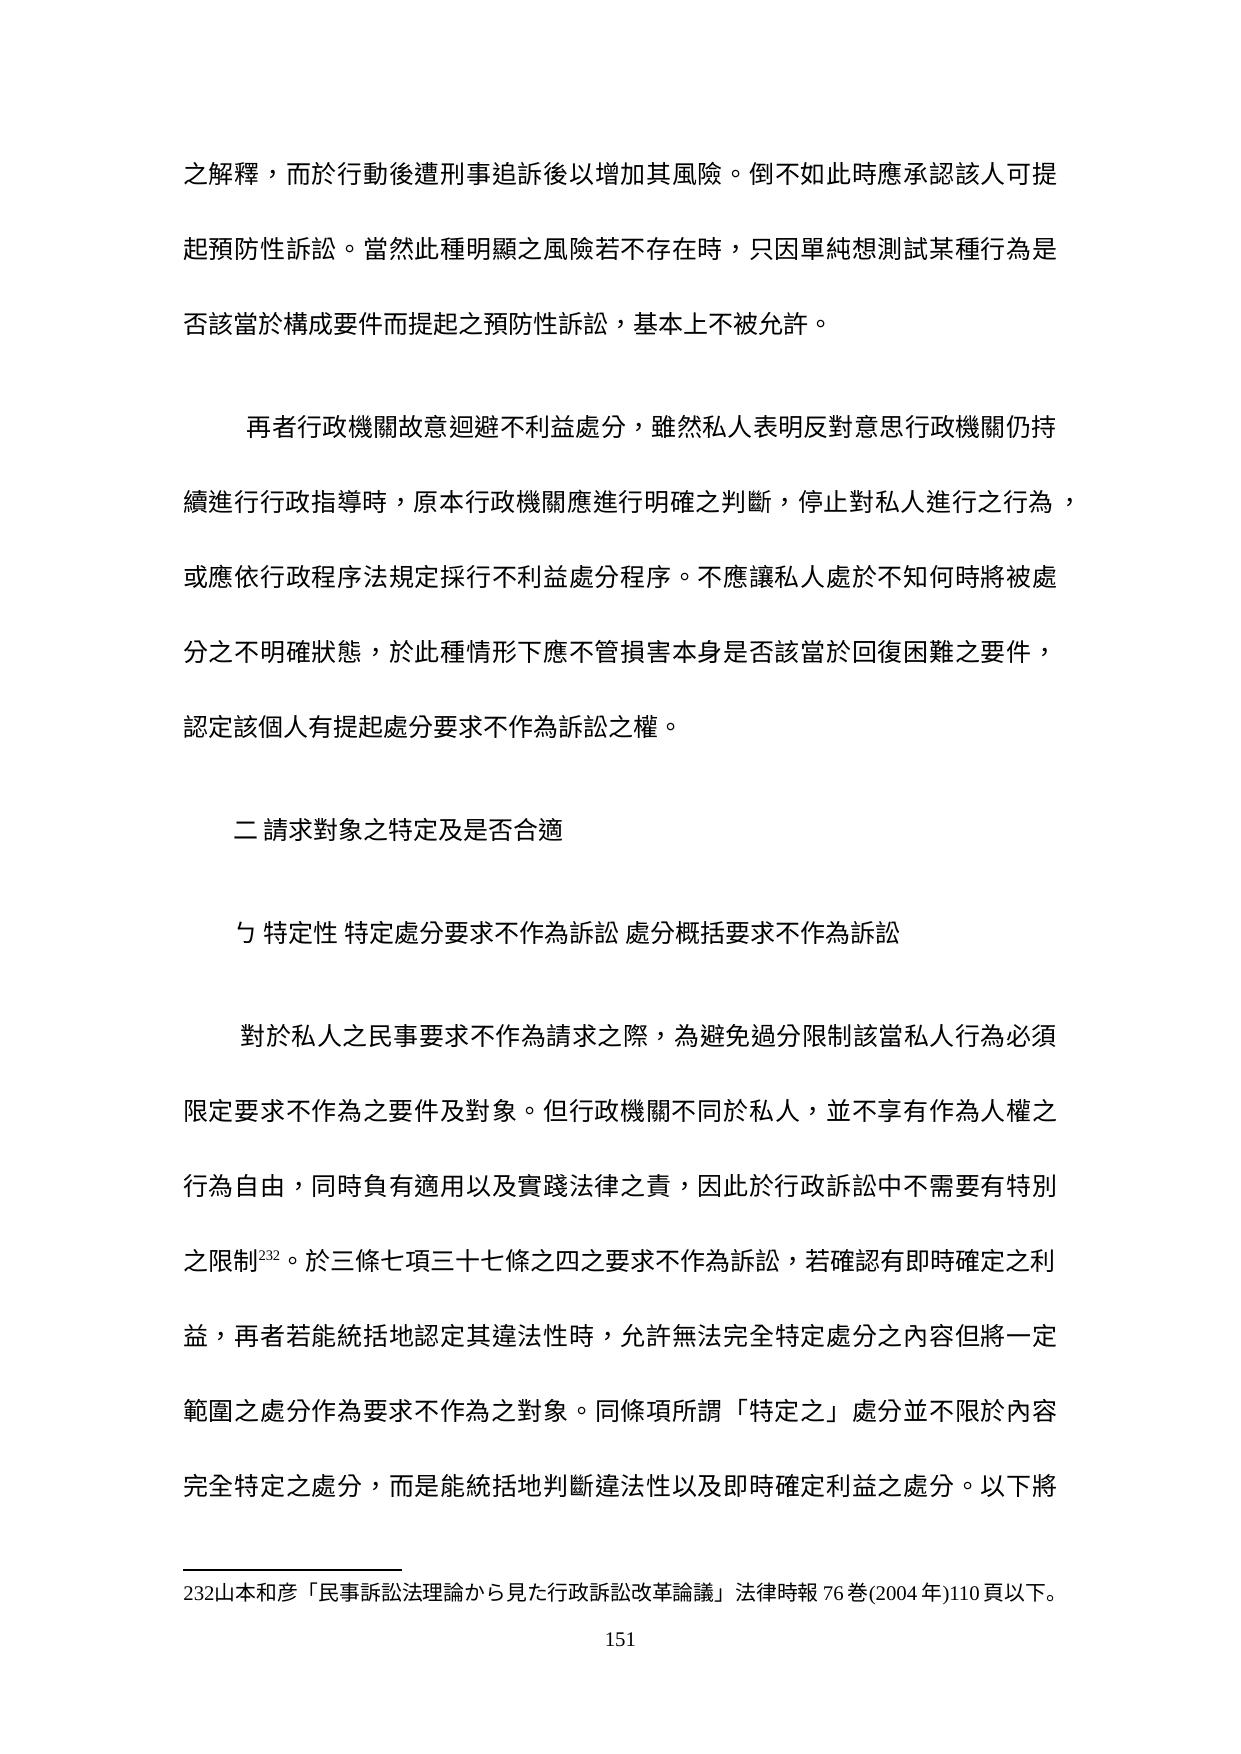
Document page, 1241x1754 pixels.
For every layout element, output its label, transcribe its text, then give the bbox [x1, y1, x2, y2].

text 再者行政機關故意迴避不利益處分，雖然私人表明反對意思行政機關仍持續進行行政指導時，原本行政機關應進行明確之判斷，停止對私人進行之行為，或應依行政程序法規定採行不利益處分程序。不應讓私人處於不知何時將被處分之不明確狀態，於此種情形下應不管損害本身是否該當於回復困難之要件，認定該個人有提起處分要求不作為訴訟之權。 [183, 401, 1057, 738]
text 二 請求對象之特定及是否合適 [183, 803, 1057, 841]
text 之解釋，而於行動後遭刑事追訴後以增加其風險。倒不如此時應承認該人可提起預防性訴訟。當然此種明顯之風險若不存在時，只因單純想測試某種行為是否該當於構成要件而提起之預防性訴訟，基本上不被允許。 [183, 148, 1057, 335]
text 對於私人之民事要求不作為請求之際，為避免過分限制該當私人行為必須限定要求不作為之要件及對象。但行政機關不同於私人，並不享有作為人權之行為自由，同時負有適用以及實踐法律之責，因此於行政訴訟中不需要有特別之限制。於三條七項三十七條之四之要求不作為訴訟，若確認有即時確定之利益，再者若能統括地認定其違法性時，允許無法完全特定處分之內容但將一定範圍之處分作為要求不作為之對象。同條項所謂「特定之」處分並不限於內容完全特定之處分，而是能統括地判斷違法性以及即時確定利益之處分。以下將 [183, 1009, 1057, 1497]
text 山本和彦「民事訴訟法理論から見た行政訴訟改革論議」法律時報76巻(2004年)110頁以下。 [183, 1576, 1057, 1606]
text ㄅ 特定性 特定處分要求不作為訴訟 處分概括要求不作為訴訟 [183, 906, 1057, 944]
